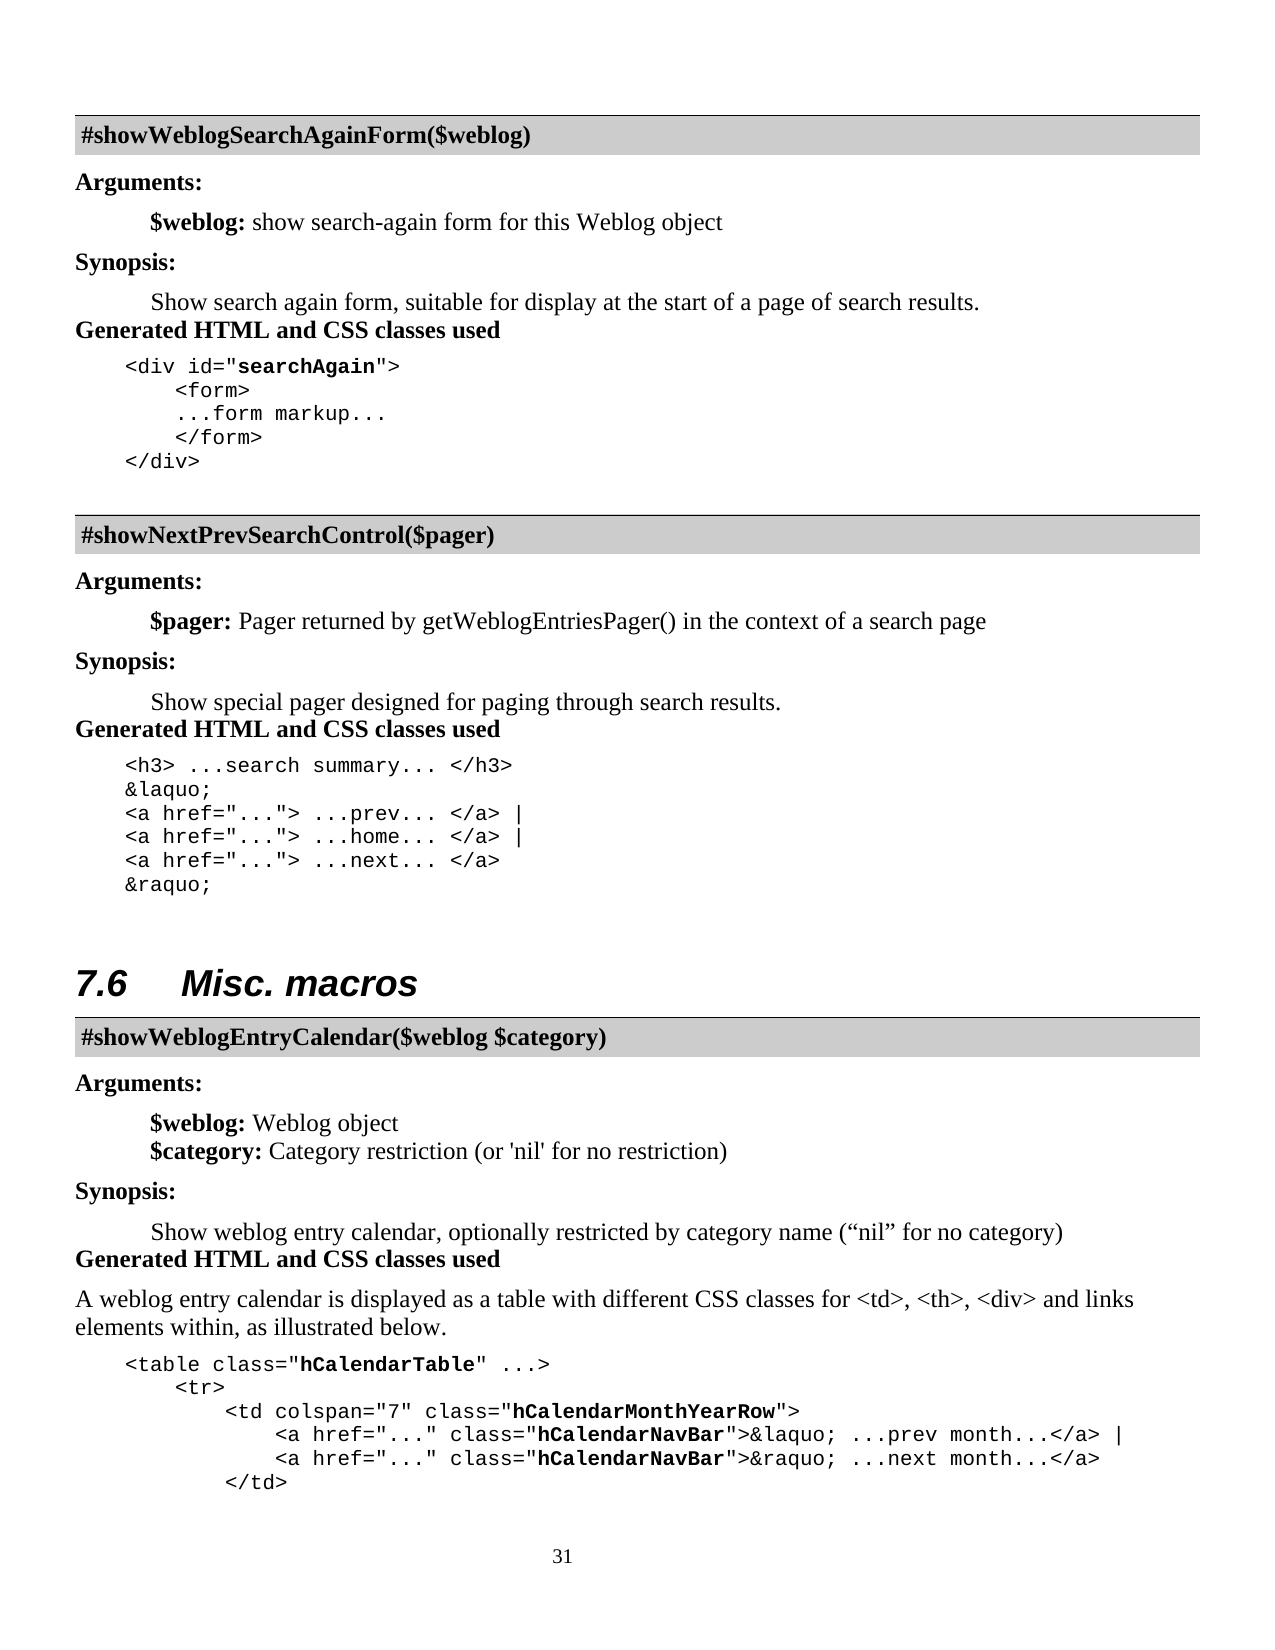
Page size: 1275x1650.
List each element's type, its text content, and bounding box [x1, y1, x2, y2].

text Generated HTML and CSS classes used [75, 715, 1200, 743]
text <form> [75, 380, 1200, 403]
text </td> [75, 1472, 1200, 1495]
text Synopsis: [75, 248, 1200, 276]
text $weblog: Weblog object $category: Category restriction (or 'nil' for no restriction) [75, 1109, 1200, 1165]
text <tr> [75, 1377, 1200, 1401]
title #showNextPrevSearchControl($pager) [75, 516, 1200, 554]
text <div id="searchAgain"> [75, 356, 1200, 380]
text Synopsis: [75, 647, 1200, 675]
text </div> [75, 451, 1200, 474]
text Arguments: [75, 1069, 1200, 1097]
text <h3> ...search summary... </h3> [75, 756, 1200, 779]
text Arguments: [75, 567, 1200, 595]
text </form> [75, 427, 1200, 451]
text <a href="..."> ...prev... </a> | [75, 803, 1200, 826]
text <a href="..." class="hCalendarNavBar">&laquo; ...prev month...</a> | [75, 1424, 1200, 1448]
text Show special pager designed for paging through search results. [150, 688, 1200, 715]
text A weblog entry calendar is displayed as a table with different CSS classes for <td>, <th>, <div> and links elements within, as illustrated below. [75, 1286, 1200, 1341]
text Synopsis: [75, 1177, 1200, 1205]
text <table class="hCalendarTable" ...> [75, 1353, 1200, 1377]
text <a href="..."> ...home... </a> | [75, 826, 1200, 850]
title #showWeblogEntryCalendar($weblog $category) [75, 1018, 1200, 1057]
text &raquo; [75, 874, 1200, 897]
text Generated HTML and CSS classes used [75, 1245, 1200, 1273]
text ...form markup... [75, 403, 1200, 427]
text <a href="..." class="hCalendarNavBar">&raquo; ...next month...</a> [75, 1448, 1200, 1472]
text Arguments: [75, 168, 1200, 195]
text $weblog: show search-again form for this Weblog object [75, 208, 1200, 236]
text <a href="..."> ...next... </a> [75, 850, 1200, 874]
text &laquo; [75, 779, 1200, 803]
text Generated HTML and CSS classes used [75, 316, 1200, 344]
text Show weblog entry calendar, optionally restricted by category name (“nil” for no category) [150, 1218, 1200, 1245]
title #showWeblogSearchAgainForm($weblog) [75, 116, 1200, 155]
text <td colspan="7" class="hCalendarMonthYearRow"> [75, 1401, 1200, 1424]
text Show search again form, suitable for display at the start of a page of search results. [150, 288, 1200, 316]
text $pager: Pager returned by getWeblogEntriesPager() in the context of a search page [75, 607, 1200, 635]
subtitle Misc. macros [75, 963, 1200, 1004]
